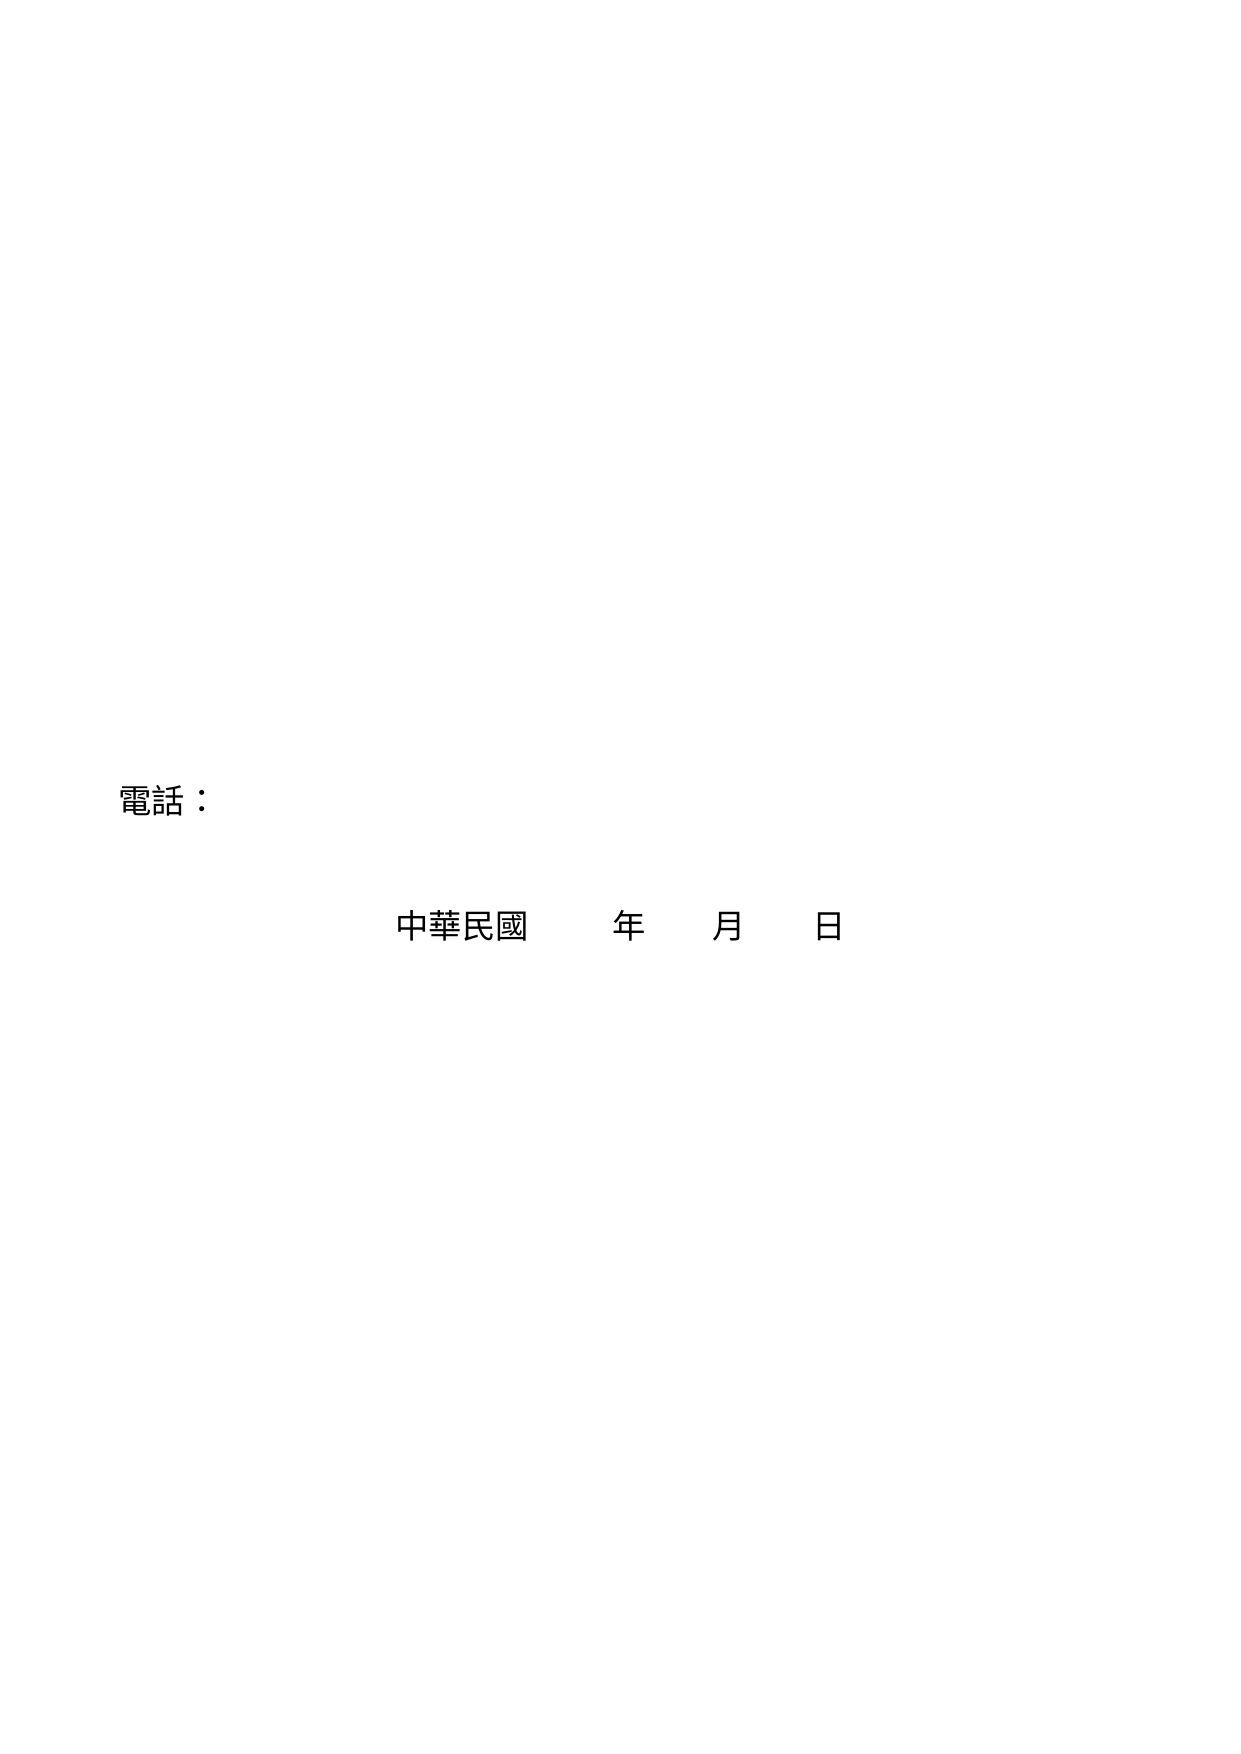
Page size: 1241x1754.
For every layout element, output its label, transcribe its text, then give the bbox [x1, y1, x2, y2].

text 中華民國 年 月 日 [118, 883, 1122, 945]
text 電話： [118, 758, 1122, 820]
